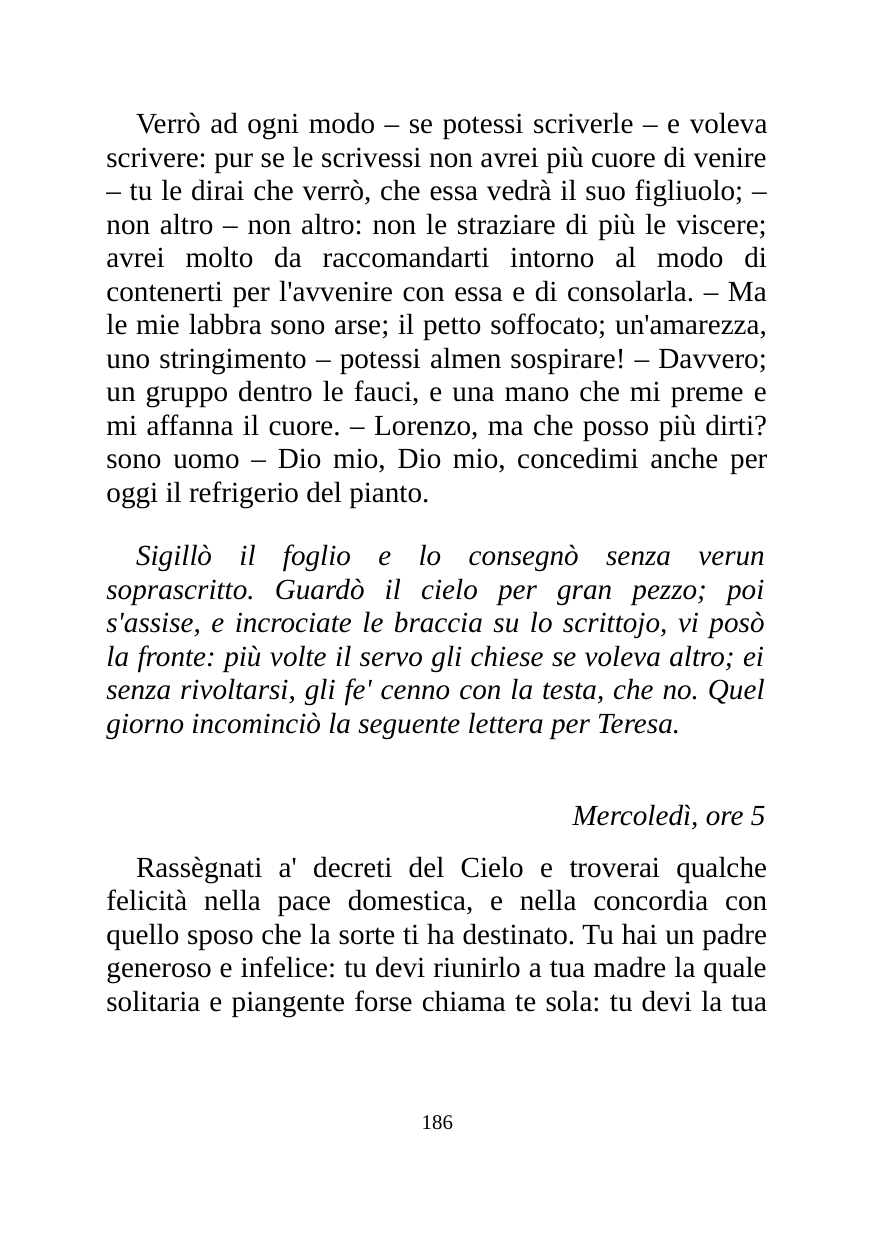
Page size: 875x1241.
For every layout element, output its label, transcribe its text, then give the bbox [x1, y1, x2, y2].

text Mercoledì, ore 5 [106, 798, 768, 832]
text Rassègnati a' decreti del Cielo e troverai qualche felicità nella pace domestica, e nella concordia con quello sposo che la sorte ti ha destinato. Tu hai un padre generoso e infelice: tu devi riunirlo a tua madre la quale solitaria e piangente forse chiama te sola: tu devi la tua [106, 850, 768, 1017]
text Sigillò il foglio e lo consegnò senza verun soprascritto. Guardò il cielo per gran pezzo; poi s'assise, e incrociate le braccia su lo scrittojo, vi posò la fronte: più volte il servo gli chiese se voleva altro; ei senza rivoltarsi, gli fe' cenno con la testa, che no. Quel giorno incominciò la seguente lettera per Teresa. [106, 538, 768, 739]
text Verrò ad ogni modo – se potessi scriverle – e voleva scrivere: pur se le scrivessi non avrei più cuore di venire – tu le dirai che verrò, che essa vedrà il suo figliuolo; – non altro – non altro: non le straziare di più le viscere; avrei molto da raccomandarti intorno al modo di contenerti per l'avvenire con essa e di consolarla. – Ma le mie labbra sono arse; il petto soffocato; un'amarezza, uno stringimento – potessi almen sospirare! – Davvero; un gruppo dentro le fauci, e una mano che mi preme e mi affanna il cuore. – Lorenzo, ma che posso più dirti? sono uomo – Dio mio, Dio mio, concedimi anche per oggi il refrigerio del pianto. [106, 106, 768, 509]
